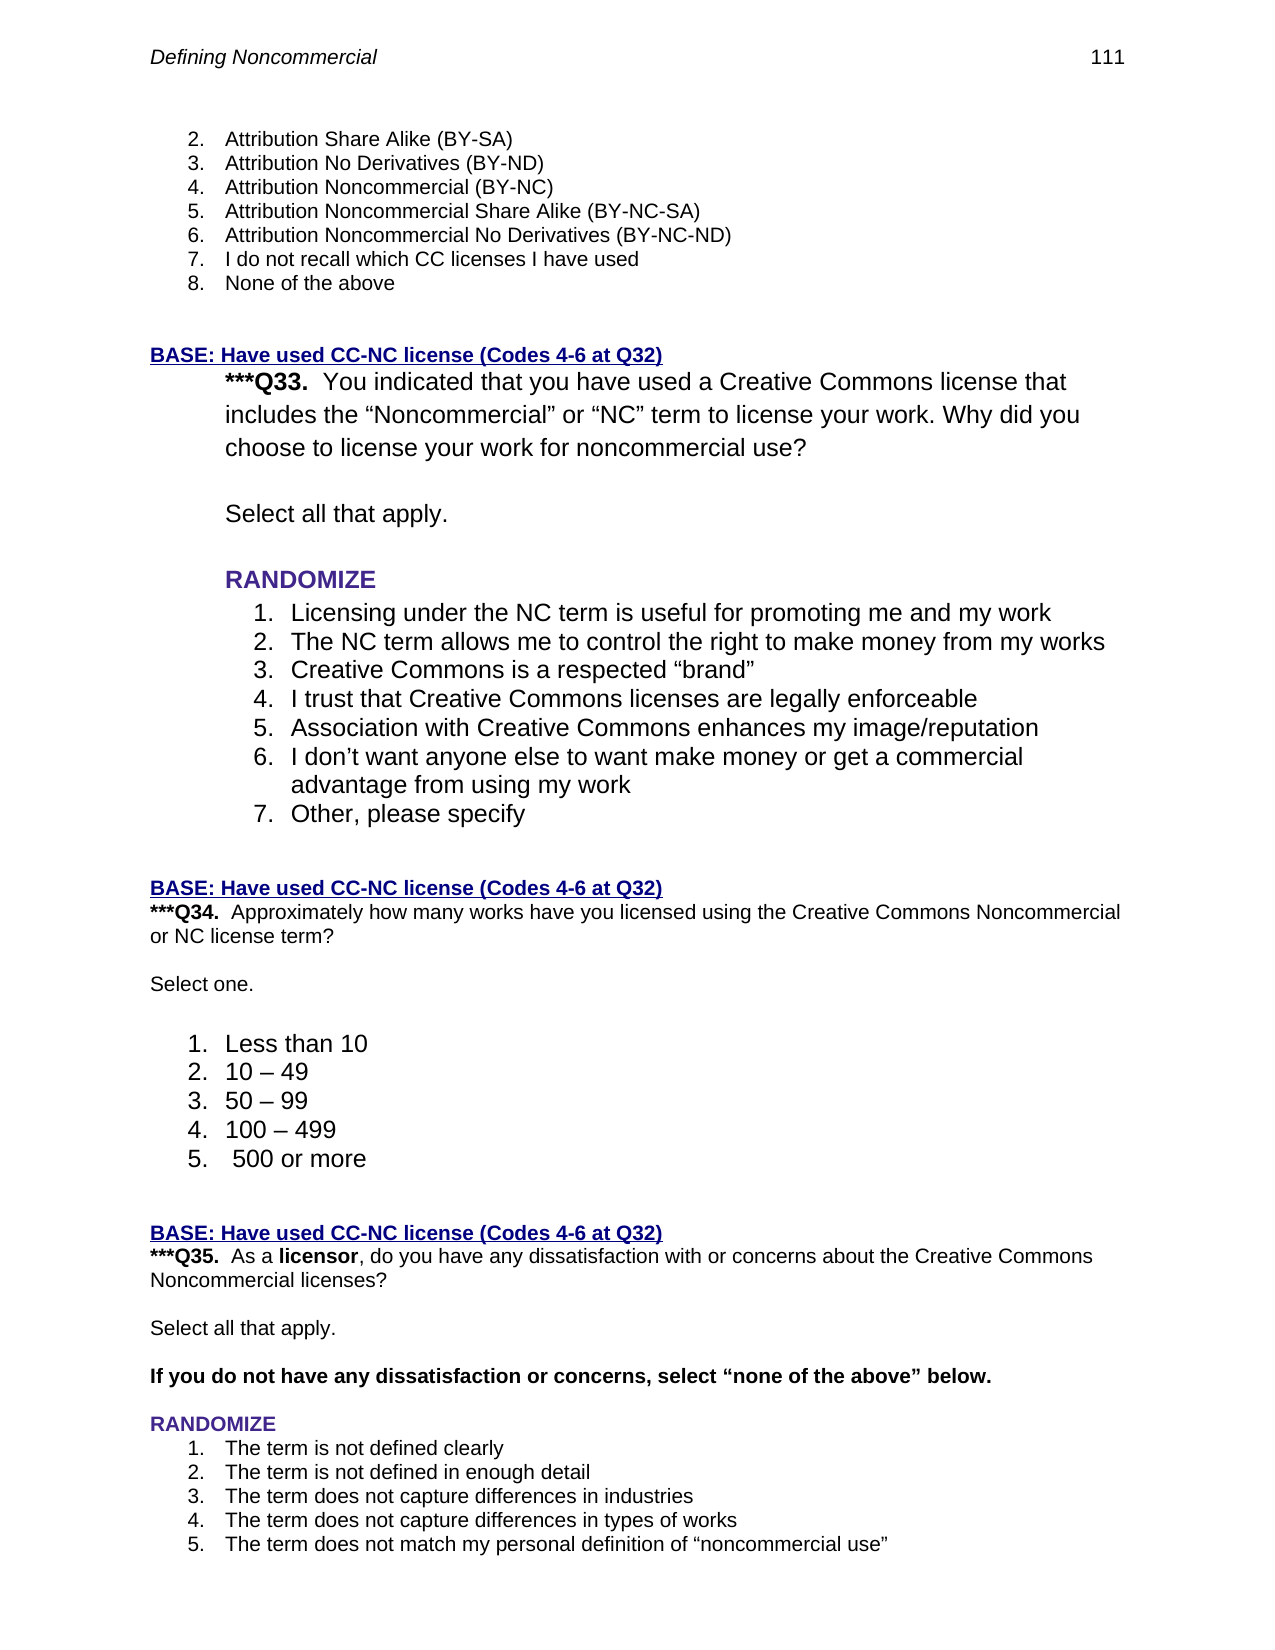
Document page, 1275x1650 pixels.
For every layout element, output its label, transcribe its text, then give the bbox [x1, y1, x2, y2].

text Select all that apply. [225, 499, 1125, 528]
text BASE: Have used CC-NC license (Codes 4-6 at Q32) [150, 1220, 1125, 1244]
list Other, please specify [253, 799, 1125, 828]
list 500 or more [187, 1144, 1125, 1172]
list Attribution No Derivatives (BY-ND) [187, 151, 1125, 175]
list Association with Creative Commons enhances my image/reputation [253, 713, 1125, 742]
list None of the above [187, 271, 1125, 295]
list Attribution Noncommercial Share Alike (BY-NC-SA) [187, 199, 1125, 223]
list I do not recall which CC licenses I have used [187, 247, 1125, 271]
text ***Q34. Approximately how many works have you licensed using the Creative Commons Noncommercial or NC license term? [150, 900, 1125, 948]
list The NC term allows me to control the right to make money from my works [253, 627, 1125, 655]
list Attribution Noncommercial No Derivatives (BY-NC-ND) [187, 223, 1125, 247]
list I don’t want anyone else to want make money or get a commercial advantage from using my work [253, 742, 1125, 799]
text Select all that apply. [150, 1316, 1125, 1340]
list The term does not capture differences in industries [187, 1484, 1125, 1508]
list 50 – 99 [187, 1086, 1125, 1115]
text Select one. [150, 972, 1125, 996]
list The term is not defined in enough detail [187, 1460, 1125, 1484]
text ***Q33. You indicated that you have used a Creative Commons license that includes the “Noncommercial” or “NC” term to license your work. Why did you choose to license your work for noncommercial use? [225, 367, 1125, 462]
text BASE: Have used CC-NC license (Codes 4-6 at Q32) [150, 876, 1125, 900]
list I trust that Creative Commons licenses are legally enforceable [253, 684, 1125, 713]
list Less than 10 [187, 1029, 1125, 1057]
text If you do not have any dissatisfaction or concerns, select “none of the above” below. [150, 1364, 1125, 1388]
list The term does not match my personal definition of “noncommercial use” [187, 1532, 1125, 1556]
text BASE: Have used CC-NC license (Codes 4-6 at Q32) [150, 343, 1125, 367]
text RANDOMIZE [150, 1412, 1125, 1436]
list Attribution Share Alike (BY-SA) [187, 127, 1125, 151]
list Attribution Noncommercial (BY-NC) [187, 175, 1125, 199]
list The term does not capture differences in types of works [187, 1508, 1125, 1532]
list The term is not defined clearly [187, 1436, 1125, 1460]
list Creative Commons is a respected “brand” [253, 655, 1125, 684]
text ***Q35. As a licensor, do you have any dissatisfaction with or concerns about the Creative Commons Noncommercial licenses? [150, 1244, 1125, 1292]
text RANDOMIZE [225, 565, 1125, 594]
list 10 – 49 [187, 1057, 1125, 1086]
list Licensing under the NC term is useful for promoting me and my work [253, 598, 1125, 627]
list 100 – 499 [187, 1115, 1125, 1144]
